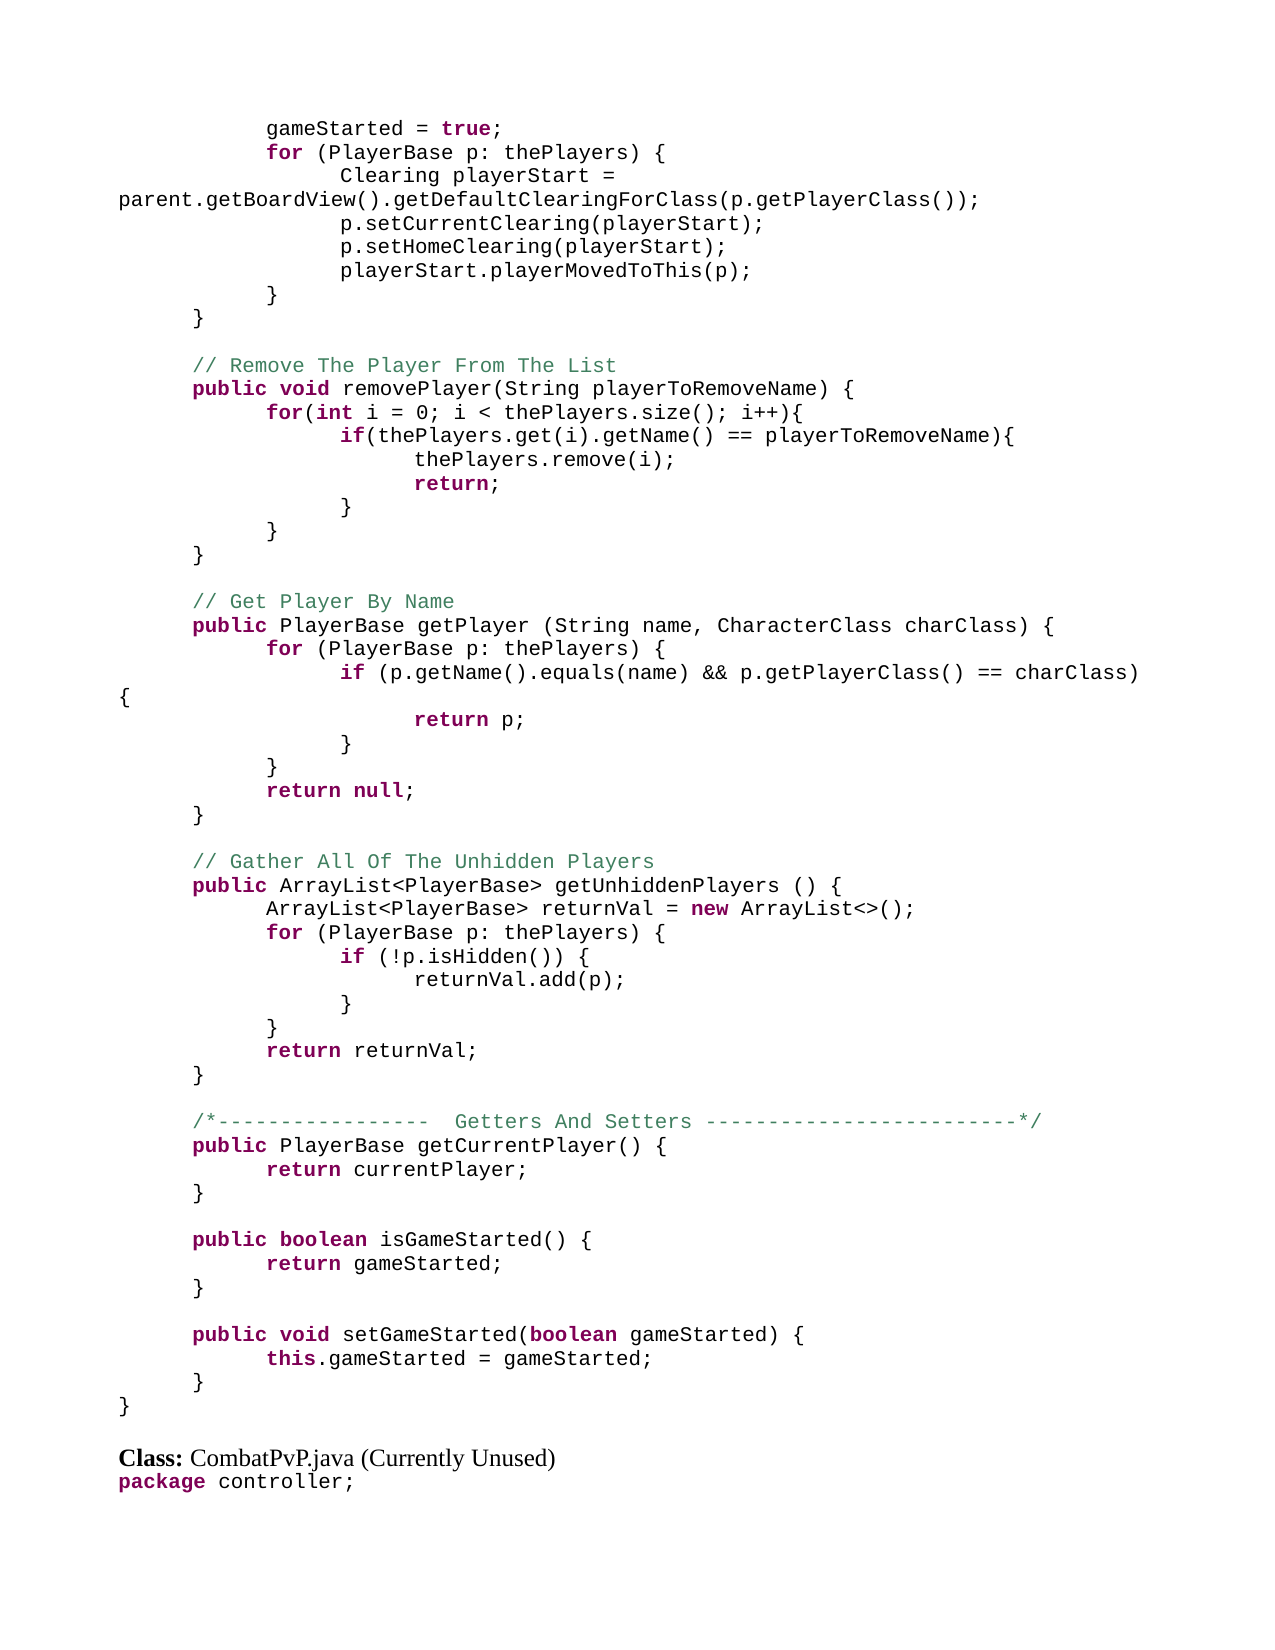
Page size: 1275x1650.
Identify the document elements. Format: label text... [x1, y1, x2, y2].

text thePlayers.remove(i); [118, 449, 1157, 473]
text if (!p.isHidden()) { [118, 946, 1157, 969]
text public void removePlayer(String playerToRemoveName) { [118, 378, 1157, 402]
text Class: CombatPvP.java (Currently Unused) [118, 1443, 1157, 1471]
text ArrayList<PlayerBase> returnVal = new ArrayList<>(); [118, 898, 1157, 922]
text for (PlayerBase p: thePlayers) { [118, 922, 1157, 946]
text return returnVal; [118, 1040, 1157, 1064]
text public boolean isGameStarted() { [118, 1229, 1157, 1253]
text } [118, 1277, 1157, 1300]
text if(thePlayers.get(i).getName() == playerToRemoveName){ [118, 426, 1157, 449]
text } [118, 757, 1157, 780]
text public ArrayList<PlayerBase> getUnhiddenPlayers () { [118, 875, 1157, 898]
text } [118, 733, 1157, 757]
text returnVal.add(p); [118, 969, 1157, 993]
text package controller; [118, 1471, 1157, 1495]
text } [118, 993, 1157, 1017]
text } [118, 1064, 1157, 1088]
text return null; [118, 780, 1157, 804]
text public void setGameStarted(boolean gameStarted) { [118, 1324, 1157, 1348]
text for(int i = 0; i < thePlayers.size(); i++){ [118, 402, 1157, 426]
text } [118, 544, 1157, 567]
text } [118, 1182, 1157, 1206]
text } [118, 1017, 1157, 1040]
text Clearing playerStart = parent.getBoardView().getDefaultClearingForClass(p.getPlayerClass()); [118, 165, 1157, 213]
text p.setHomeClearing(playerStart); [118, 236, 1157, 260]
text playerStart.playerMovedToThis(p); [118, 260, 1157, 284]
text public PlayerBase getCurrentPlayer() { [118, 1135, 1157, 1158]
text // Remove The Player From The List [118, 354, 1157, 378]
text public PlayerBase getPlayer (String name, CharacterClass charClass) { [118, 615, 1157, 638]
text } [118, 496, 1157, 520]
text p.setCurrentClearing(playerStart); [118, 213, 1157, 236]
text } [118, 804, 1157, 827]
text if (p.getName().equals(name) && p.getPlayerClass() == charClass) { [118, 662, 1157, 709]
text } [118, 1395, 1157, 1443]
text for (PlayerBase p: thePlayers) { [118, 142, 1157, 165]
text // Gather All Of The Unhidden Players [118, 851, 1157, 875]
text return p; [118, 709, 1157, 733]
text } [118, 284, 1157, 307]
text // Get Player By Name [118, 591, 1157, 615]
text this.gameStarted = gameStarted; [118, 1348, 1157, 1371]
text return gameStarted; [118, 1253, 1157, 1277]
text /*----------------- Getters And Setters -------------------------*/ [118, 1111, 1157, 1135]
text } [118, 307, 1157, 331]
text gameStarted = true; [118, 118, 1157, 142]
text return currentPlayer; [118, 1158, 1157, 1182]
text return; [118, 473, 1157, 496]
text } [118, 520, 1157, 544]
text for (PlayerBase p: thePlayers) { [118, 638, 1157, 662]
text } [118, 1371, 1157, 1395]
